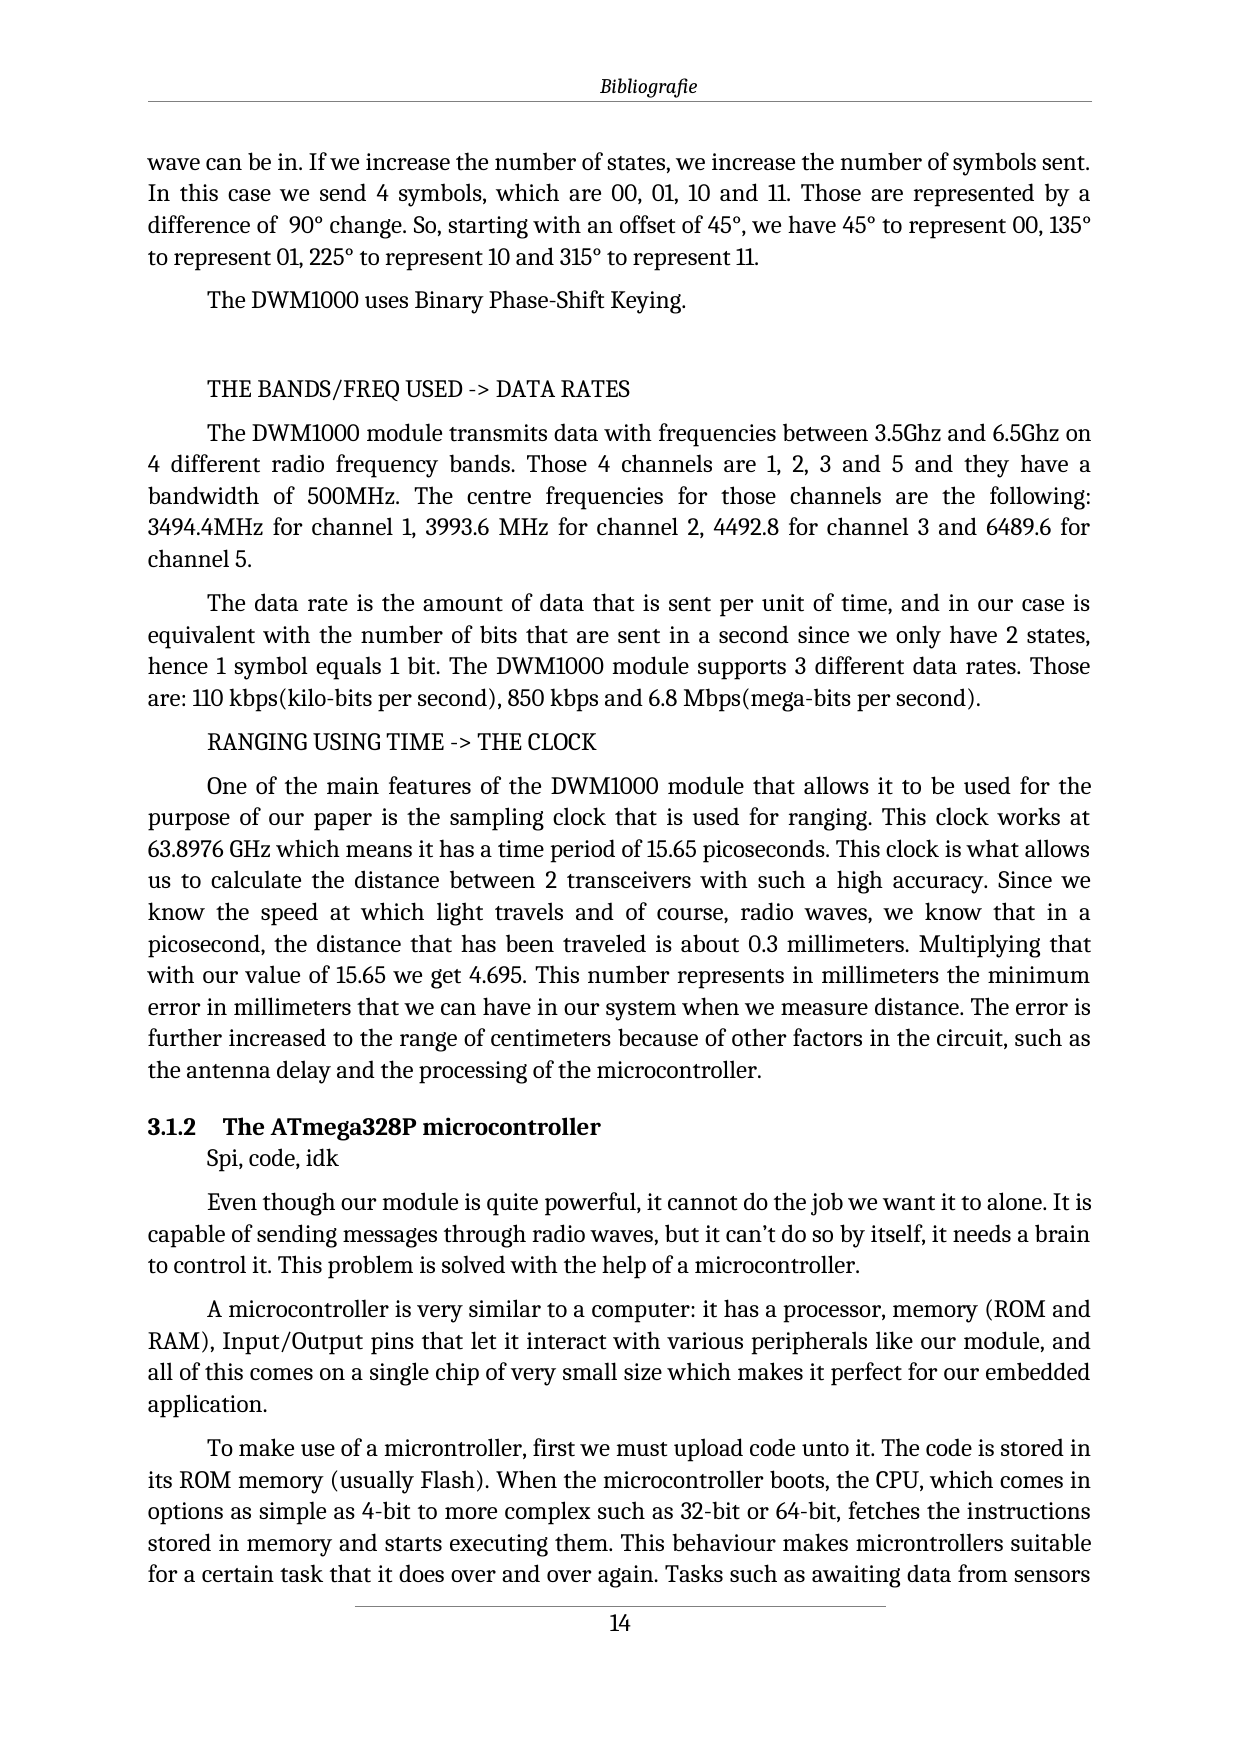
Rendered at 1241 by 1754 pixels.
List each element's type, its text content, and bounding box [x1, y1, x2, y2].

text wave can be in. If we increase the number of states, we increase the number of symbols sent. In this case we send 4 symbols, which are 00, 01, 10 and 11. Those are represented by a difference of 90° change. So, starting with an offset of 45°, we have 45° to represent 00, 135° to represent 01, 225° to represent 10 and 315° to represent 11. [148, 148, 1092, 271]
text Spi, code, idk [148, 1144, 1092, 1173]
subtitle The ATmega328P microcontroller [148, 1112, 1092, 1141]
text THE BANDS/FREQ USED -> DATA RATES [148, 374, 1092, 403]
text Even though our module is quite powerful, it cannot do the job we want it to alone. It is capable of sending messages through radio waves, but it can’t do so by itself, it needs a brain to control it. This problem is solved with the help of a microcontroller. [148, 1188, 1092, 1280]
text The DWM1000 uses Binary Phase-Shift Keying. [148, 286, 1092, 315]
text One of the main features of the DWM1000 module that allows it to be used for the purpose of our paper is the sampling clock that is used for ranging. This clock works at 63.8976 GHz which means it has a time period of 15.65 picoseconds. This clock is what allows us to calculate the distance between 2 transceivers with such a high accuracy. Since we know the speed at which light travels and of course, radio waves, we know that in a picosecond, the distance that has been traveled is about 0.3 millimeters. Multiplying that with our value of 15.65 we get 4.695. This number represents in millimeters the minimum error in millimeters that we can have in our system when we measure distance. The error is further increased to the range of centimeters because of other factors in the circuit, such as the antenna delay and the processing of the microcontroller. [148, 772, 1092, 1084]
text A microcontroller is very similar to a computer: it has a processor, memory (ROM and RAM), Input/Output pins that let it interact with various peripherals like our module, and all of this comes on a single chip of very small size which makes it perfect for our embedded application. [148, 1295, 1092, 1419]
text The data rate is the amount of data that is sent per unit of time, and in our case is equivalent with the number of bits that are sent in a second since we only have 2 states, hence 1 symbol equals 1 bit. The DWM1000 module supports 3 different data rates. Those are: 110 kbps(kilo-bits per second), 850 kbps and 6.8 Mbps(mega-bits per second). [148, 589, 1092, 712]
text To make use of a microntroller, first we must upload code unto it. The code is stored in its ROM memory (usually Flash). When the microcontroller boots, the CPU, which comes in options as simple as 4-bit to more complex such as 32-bit or 64-bit, fetches the instructions stored in memory and starts executing them. This behaviour makes microntrollers suitable for a certain task that it does over and over again. Tasks such as awaiting data from sensors [148, 1434, 1092, 1589]
text The DWM1000 module transmits data with frequencies between 3.5Ghz and 6.5Ghz on 4 different radio frequency bands. Those 4 channels are 1, 2, 3 and 5 and they have a bandwidth of 500MHz. The centre frequencies for those channels are the following: 3494.4MHz for channel 1, 3993.6 MHz for channel 2, 4492.8 for channel 3 and 6489.6 for channel 5. [148, 419, 1092, 574]
text RANGING USING TIME -> THE CLOCK [148, 728, 1092, 756]
